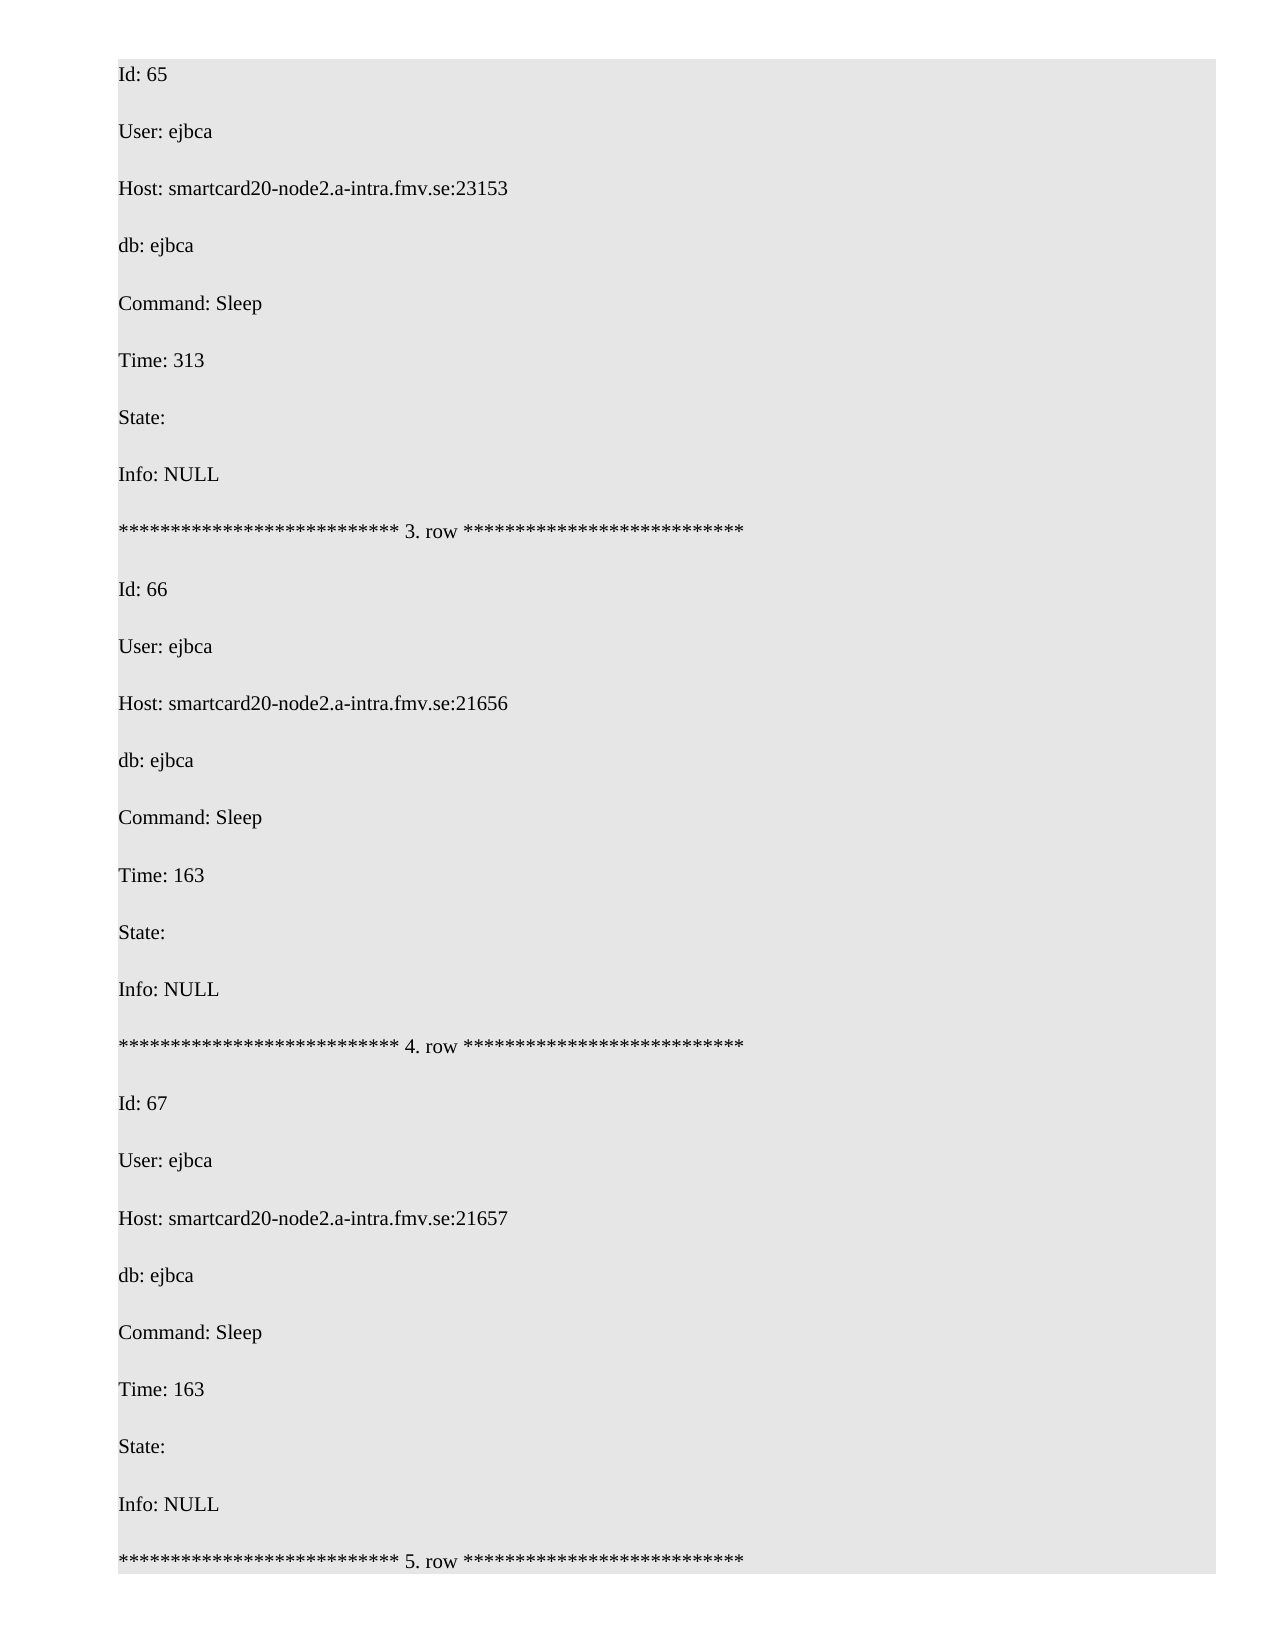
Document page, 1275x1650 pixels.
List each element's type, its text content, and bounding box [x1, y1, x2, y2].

text db: ejbca [118, 745, 1216, 773]
text Host: smartcard20-node2.a-intra.fmv.se:21656 [118, 688, 1216, 716]
text Host: smartcard20-node2.a-intra.fmv.se:23153 [118, 173, 1216, 201]
text State: [118, 402, 1216, 430]
text Command: Sleep [118, 1317, 1216, 1345]
text Time: 313 [118, 345, 1216, 373]
text Command: Sleep [118, 288, 1216, 316]
text User: ejbca [118, 631, 1216, 659]
text *************************** 3. row *************************** [118, 517, 1216, 544]
text Id: 67 [118, 1088, 1216, 1116]
text Host: smartcard20-node2.a-intra.fmv.se:21657 [118, 1203, 1216, 1231]
text Info: NULL [118, 459, 1216, 487]
text Command: Sleep [118, 802, 1216, 830]
text Id: 65 [118, 59, 1216, 87]
text db: ejbca [118, 231, 1216, 258]
text Id: 66 [118, 574, 1216, 601]
text State: [118, 1432, 1216, 1459]
text Info: NULL [118, 974, 1216, 1002]
text db: ejbca [118, 1260, 1216, 1288]
text User: ejbca [118, 116, 1216, 144]
text *************************** 5. row *************************** [118, 1546, 1216, 1574]
text Time: 163 [118, 1374, 1216, 1402]
text *************************** 4. row *************************** [118, 1031, 1216, 1059]
text Time: 163 [118, 860, 1216, 887]
text Info: NULL [118, 1489, 1216, 1516]
text User: ejbca [118, 1146, 1216, 1173]
text State: [118, 917, 1216, 944]
